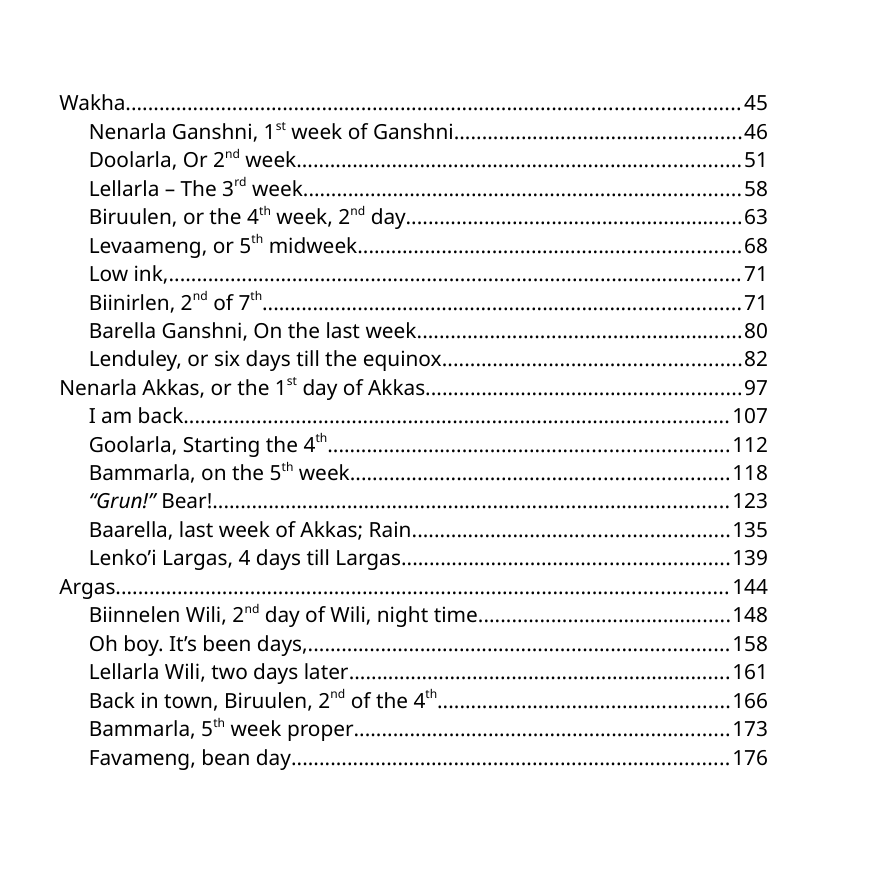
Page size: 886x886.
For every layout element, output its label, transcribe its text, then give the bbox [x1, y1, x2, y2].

text Doolarla, Or 2nd week 51 [88, 145, 768, 174]
text Back in town, Biruulen, 2nd of the 4th 166 [88, 686, 768, 714]
text Baarella, last week of Akkas; Rain 135 [88, 515, 768, 543]
text Nenarla Ganshni, 1st week of Ganshni 46 [88, 117, 768, 145]
text Bammarla, 5th week proper 173 [88, 714, 768, 743]
text Levaameng, or 5th midweek 68 [88, 231, 768, 259]
text Wakha 45 [59, 88, 768, 117]
text Lellarla – The 3rd week 58 [88, 174, 768, 202]
text Argas 144 [59, 572, 768, 600]
text Lenko’i Largas, 4 days till Largas 139 [88, 543, 768, 572]
text Oh boy. It’s been days, 158 [88, 629, 768, 657]
text Nenarla Akkas, or the 1st day of Akkas 97 [59, 373, 768, 401]
text Biruulen, or the 4th week, 2nd day 63 [88, 202, 768, 231]
text Barella Ganshni, On the last week 80 [88, 316, 768, 344]
text Favameng, bean day 176 [88, 743, 768, 771]
text Goolarla, Starting the 4th 112 [88, 430, 768, 458]
text Lellarla Wili, two days later 161 [88, 657, 768, 686]
text Biinirlen, 2nd of 7th 71 [88, 288, 768, 316]
text Biinnelen Wili, 2nd day of Wili, night time 148 [88, 600, 768, 629]
text Lenduley, or six days till the equinox 82 [88, 344, 768, 373]
text Bammarla, on the 5th week 118 [88, 458, 768, 487]
text I am back 107 [88, 401, 768, 430]
text Low ink, 71 [88, 259, 768, 288]
text “Grun!” Bear! 123 [88, 487, 768, 515]
